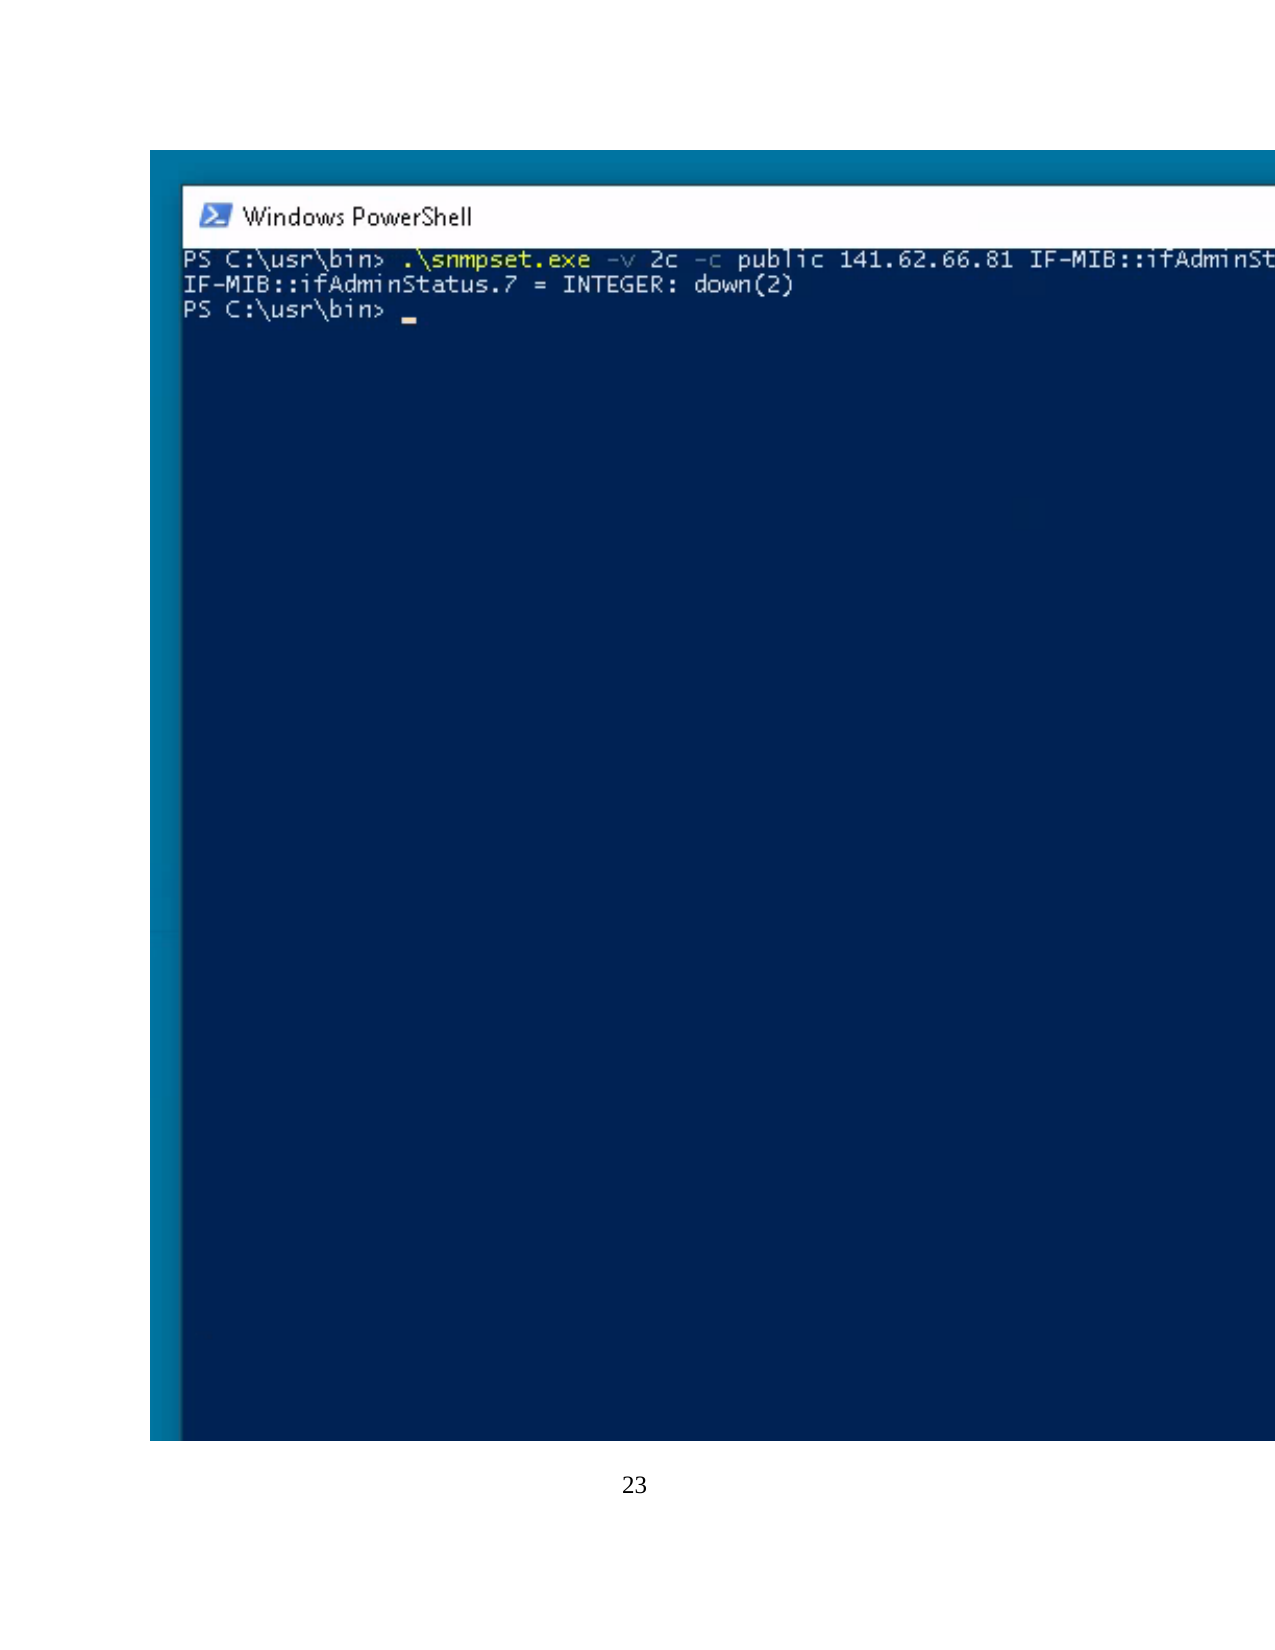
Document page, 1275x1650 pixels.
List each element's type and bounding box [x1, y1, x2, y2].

picture [179, 184, 1275, 1441]
